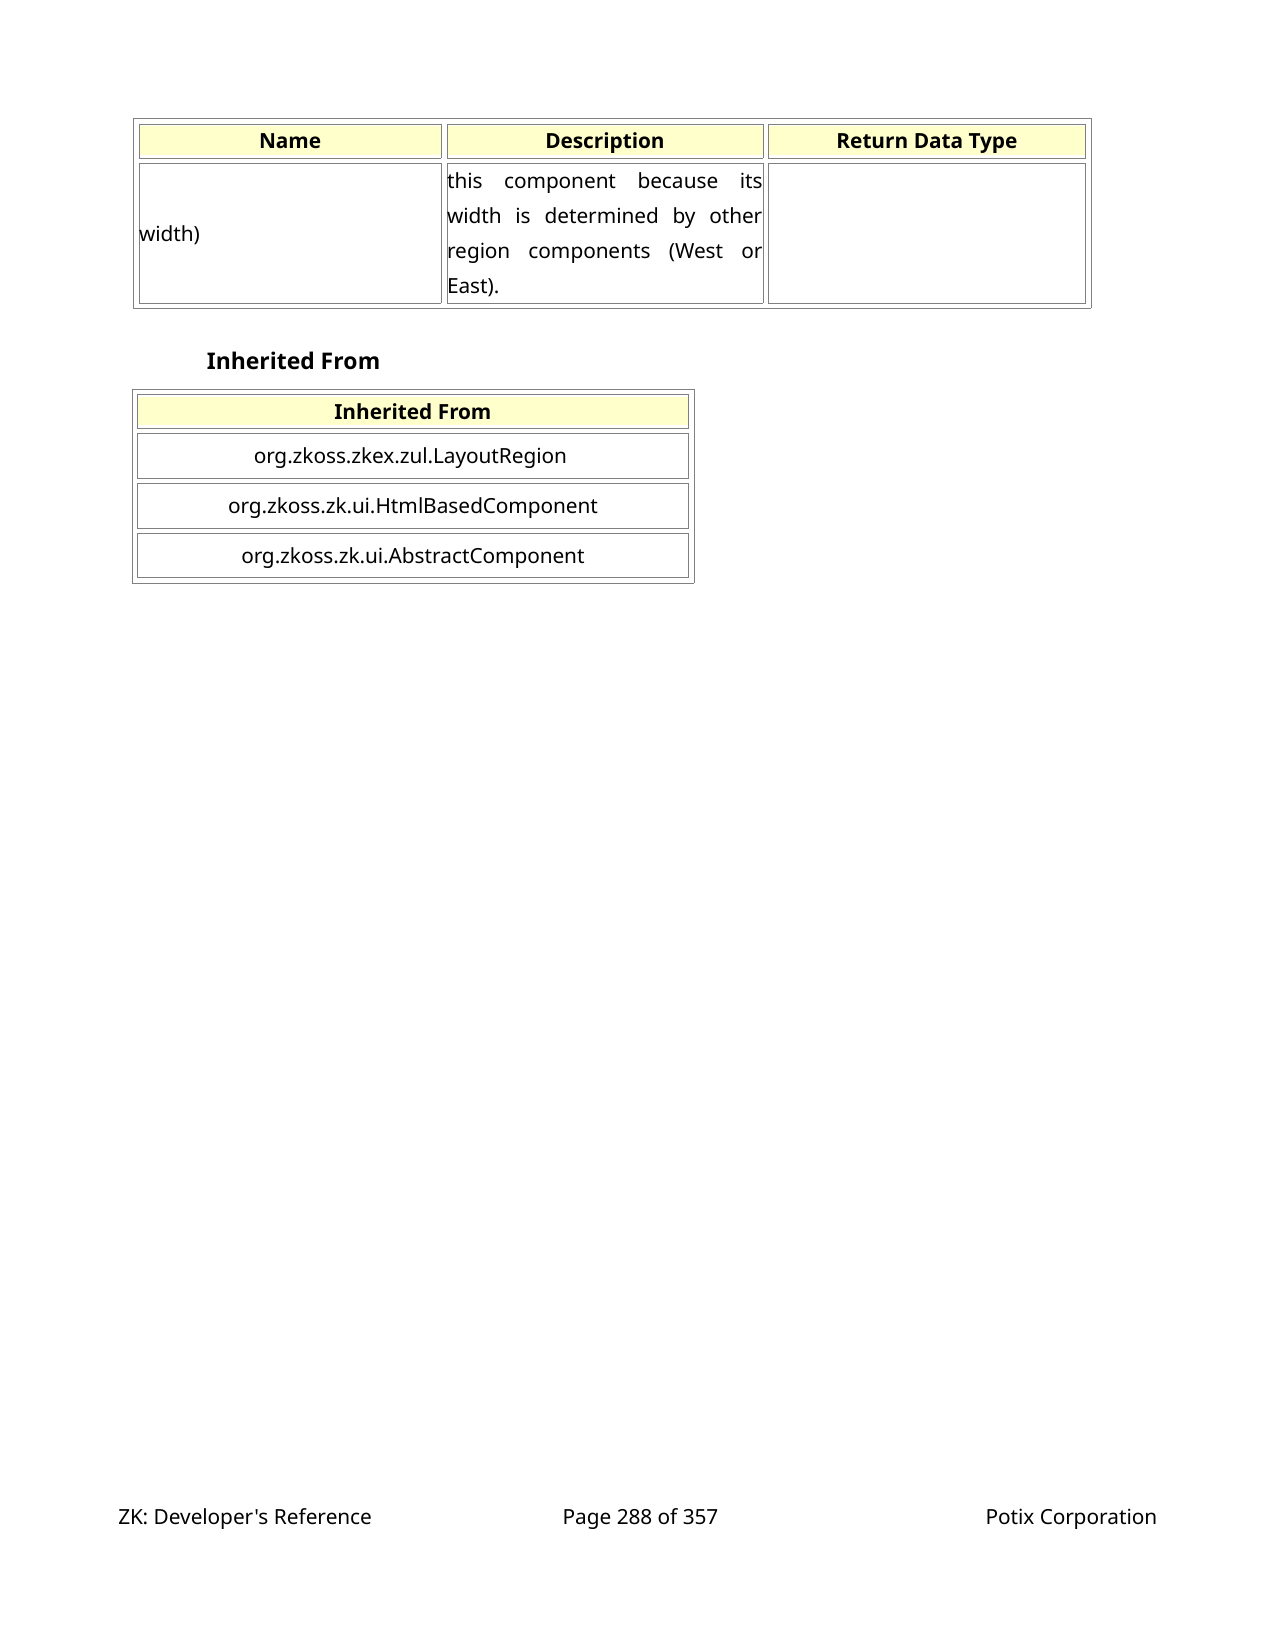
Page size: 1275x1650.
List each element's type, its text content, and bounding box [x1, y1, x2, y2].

table_cell width) [136, 158, 444, 303]
table_header Return Data Type [766, 119, 1088, 158]
table_cell this component because its width is determined by other region components (West or East). [444, 158, 766, 303]
table_header Description [444, 119, 766, 158]
table_cell [766, 158, 1088, 303]
table_header Name [136, 119, 444, 158]
table_header Inherited From [134, 390, 691, 428]
table_cell org.zkoss.zk.ui.AbstractComponent [134, 528, 691, 577]
table_cell org.zkoss.zkex.zul.LayoutRegion [134, 428, 691, 478]
table_cell org.zkoss.zk.ui.HtmlBasedComponent [134, 478, 691, 527]
subtitle Inherited From [207, 345, 1157, 376]
